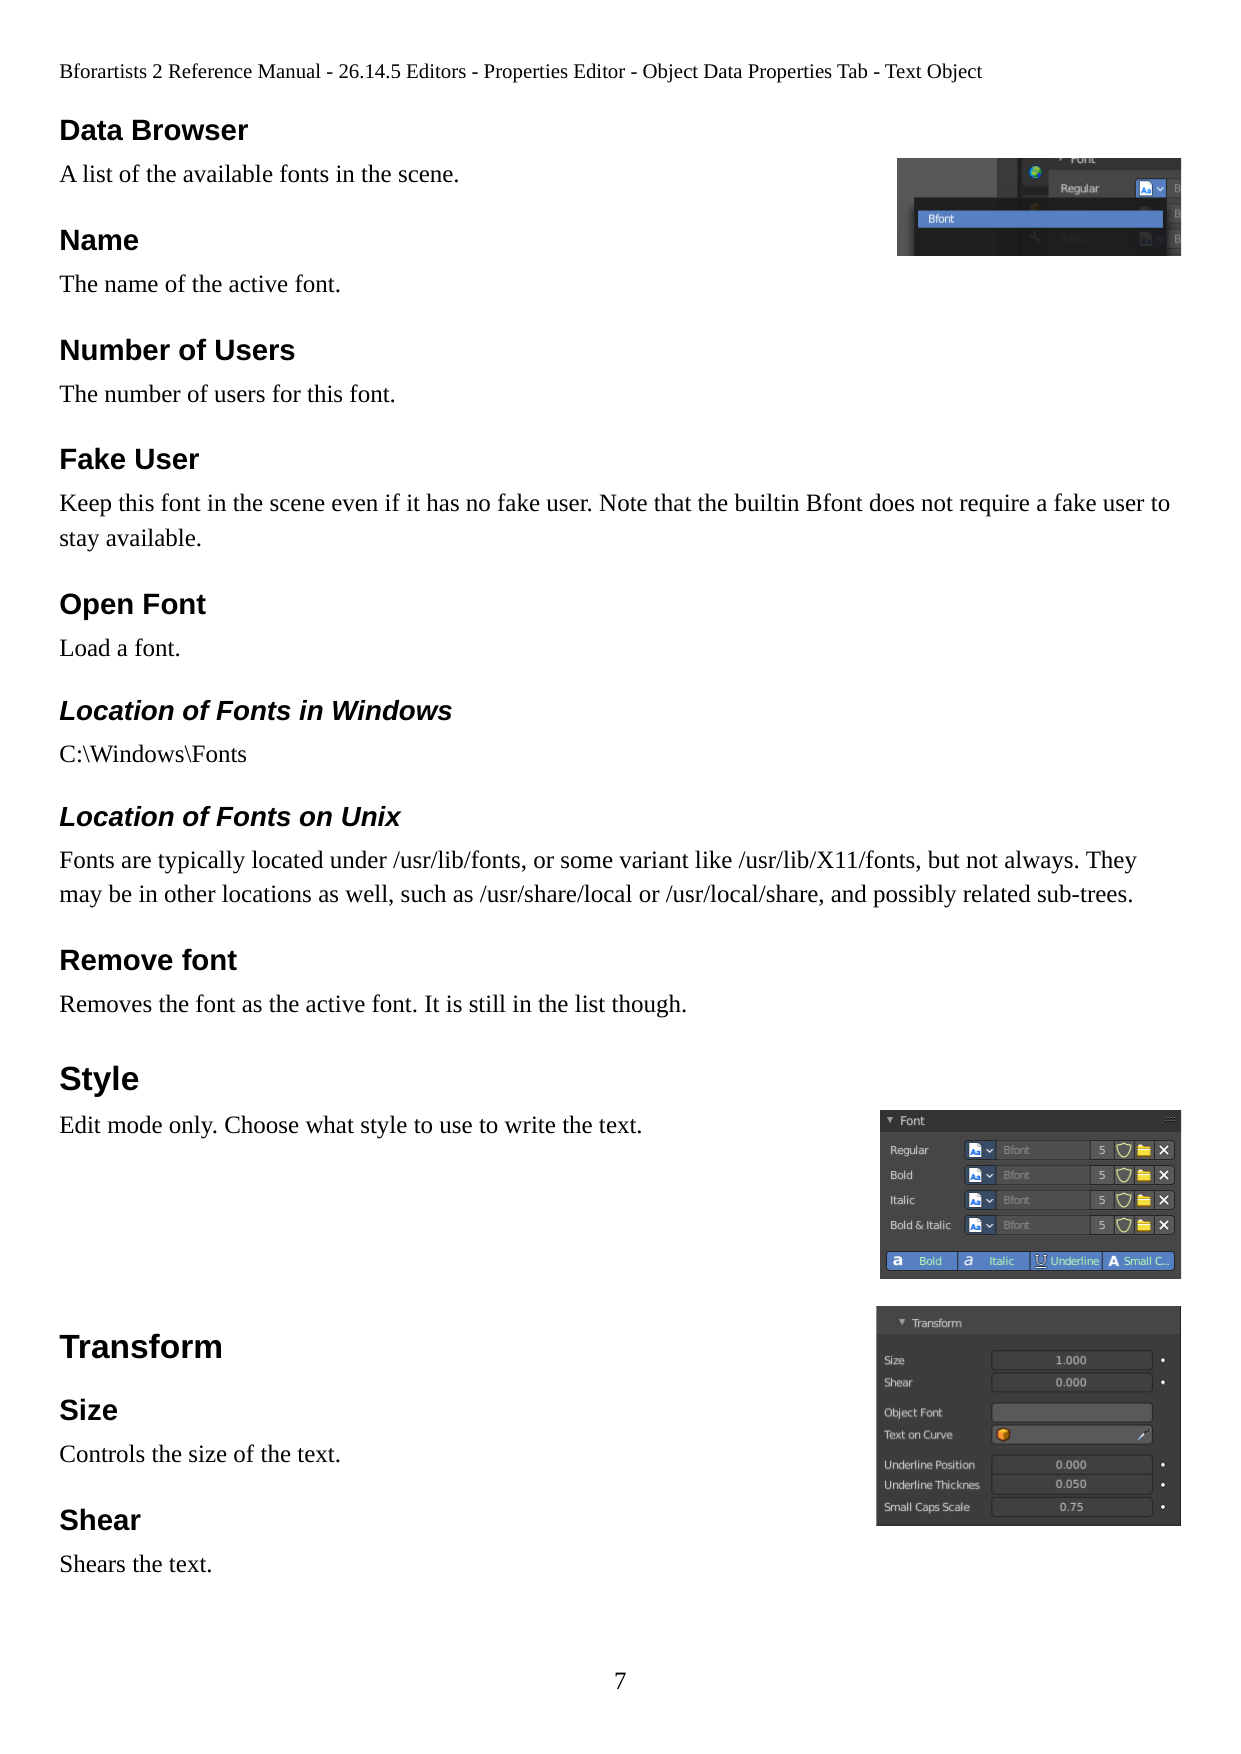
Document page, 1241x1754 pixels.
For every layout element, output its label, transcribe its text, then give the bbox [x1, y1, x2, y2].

subtitle Name [59, 222, 897, 256]
text Fonts are typically located under /usr/lib/fonts, or some variant like /usr/lib/X11/fonts, but not always. They may be in other locations as well, such as /usr/share/local or /usr/local/share, and possibly related sub-trees. [59, 845, 1181, 908]
subtitle Fake User [59, 442, 1181, 476]
text The name of the active font. [59, 269, 1181, 297]
subtitle Size [59, 1393, 876, 1427]
subtitle Remove font [59, 943, 1181, 977]
subtitle Open Font [59, 587, 1181, 620]
picture [876, 1306, 1182, 1526]
subtitle Transform [59, 1327, 876, 1366]
text Controls the size of the text. [59, 1439, 876, 1468]
text Edit mode only. Choose what style to use to write the text. [59, 1110, 880, 1139]
text Load a font. [59, 633, 1181, 662]
text Removes the font as the active font. It is still in the list though. [59, 989, 1181, 1018]
text C:\Windows\Fonts [59, 739, 1181, 768]
subtitle Location of Fonts in Windows [59, 694, 1181, 726]
text A list of the available fonts in the scene. [59, 159, 897, 188]
text Shears the text. [59, 1549, 1181, 1578]
subtitle Shear [59, 1503, 1181, 1537]
text The number of users for this font. [59, 379, 1181, 407]
subtitle Number of Users [59, 332, 1181, 366]
subtitle Location of Fonts on Unix [59, 800, 1181, 832]
subtitle Style [59, 1059, 1181, 1098]
subtitle Data Browser [59, 113, 1181, 146]
picture [897, 158, 1182, 256]
text Keep this font in the scene even if it has no fake user. Note that the builtin Bfont does not require a fake user to stay available. [59, 488, 1181, 552]
picture [880, 1110, 1182, 1279]
